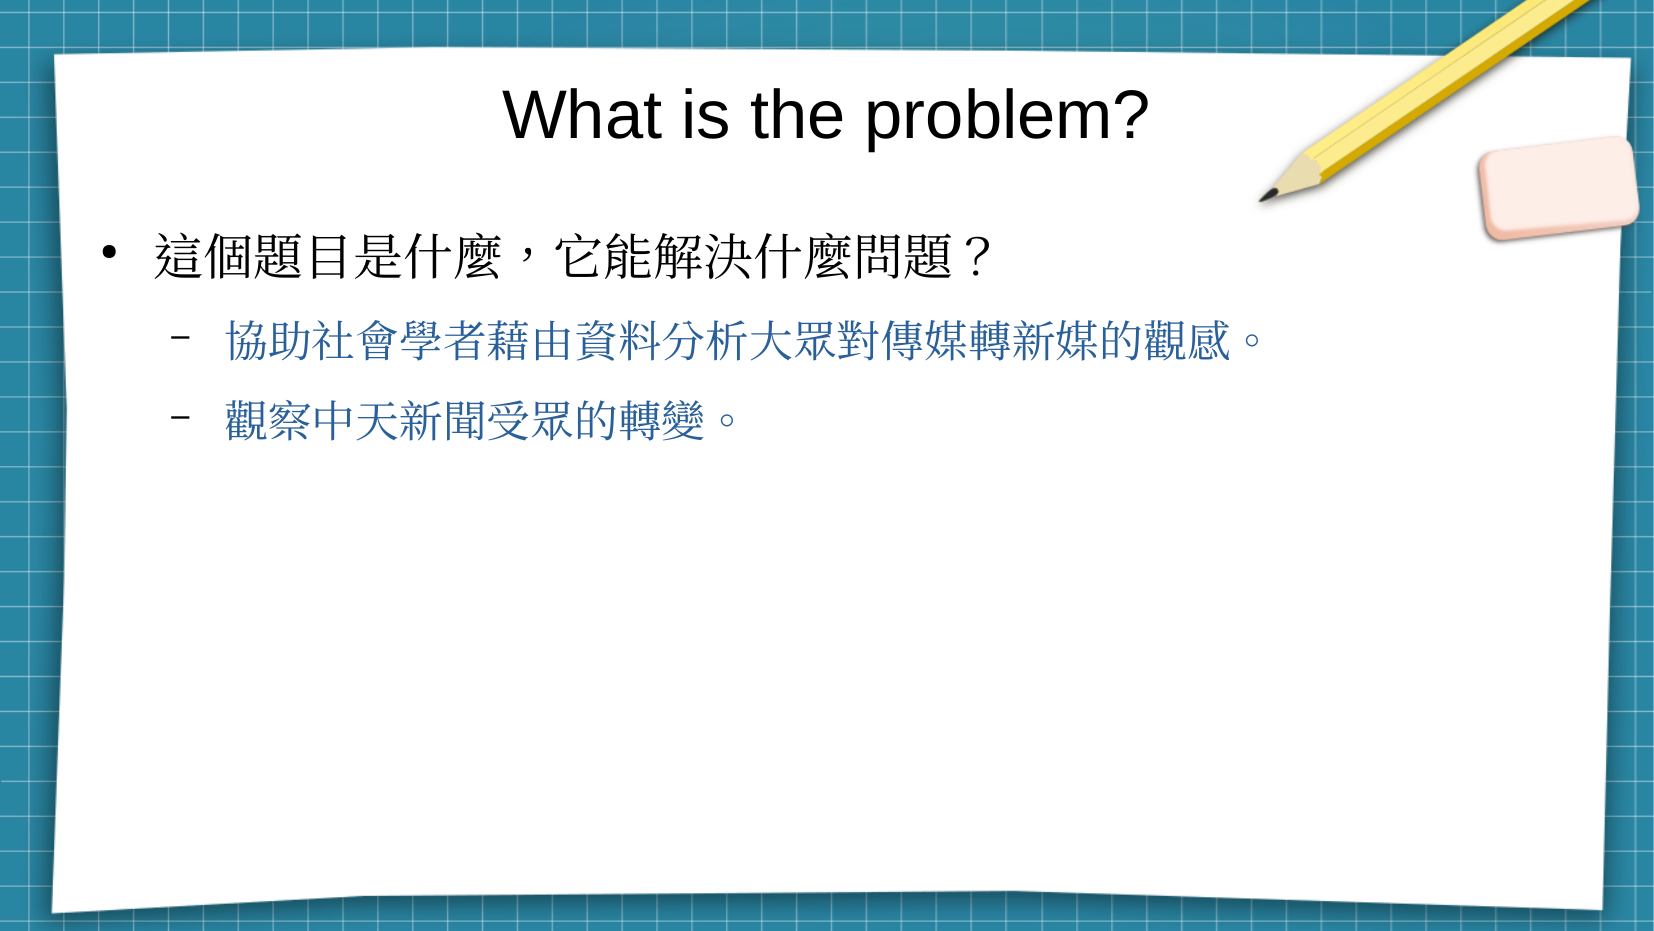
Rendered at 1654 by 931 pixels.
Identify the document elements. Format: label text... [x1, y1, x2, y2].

picture [0, 0, 1654, 931]
title What is the problem? [82, 37, 1571, 193]
list 這個題目是什麼，它能解決什麼問題？ 協助社會學者藉由資料分析大眾對傳媒轉新媒的觀感。 觀察中天新聞受眾的轉變。 [82, 217, 1571, 758]
